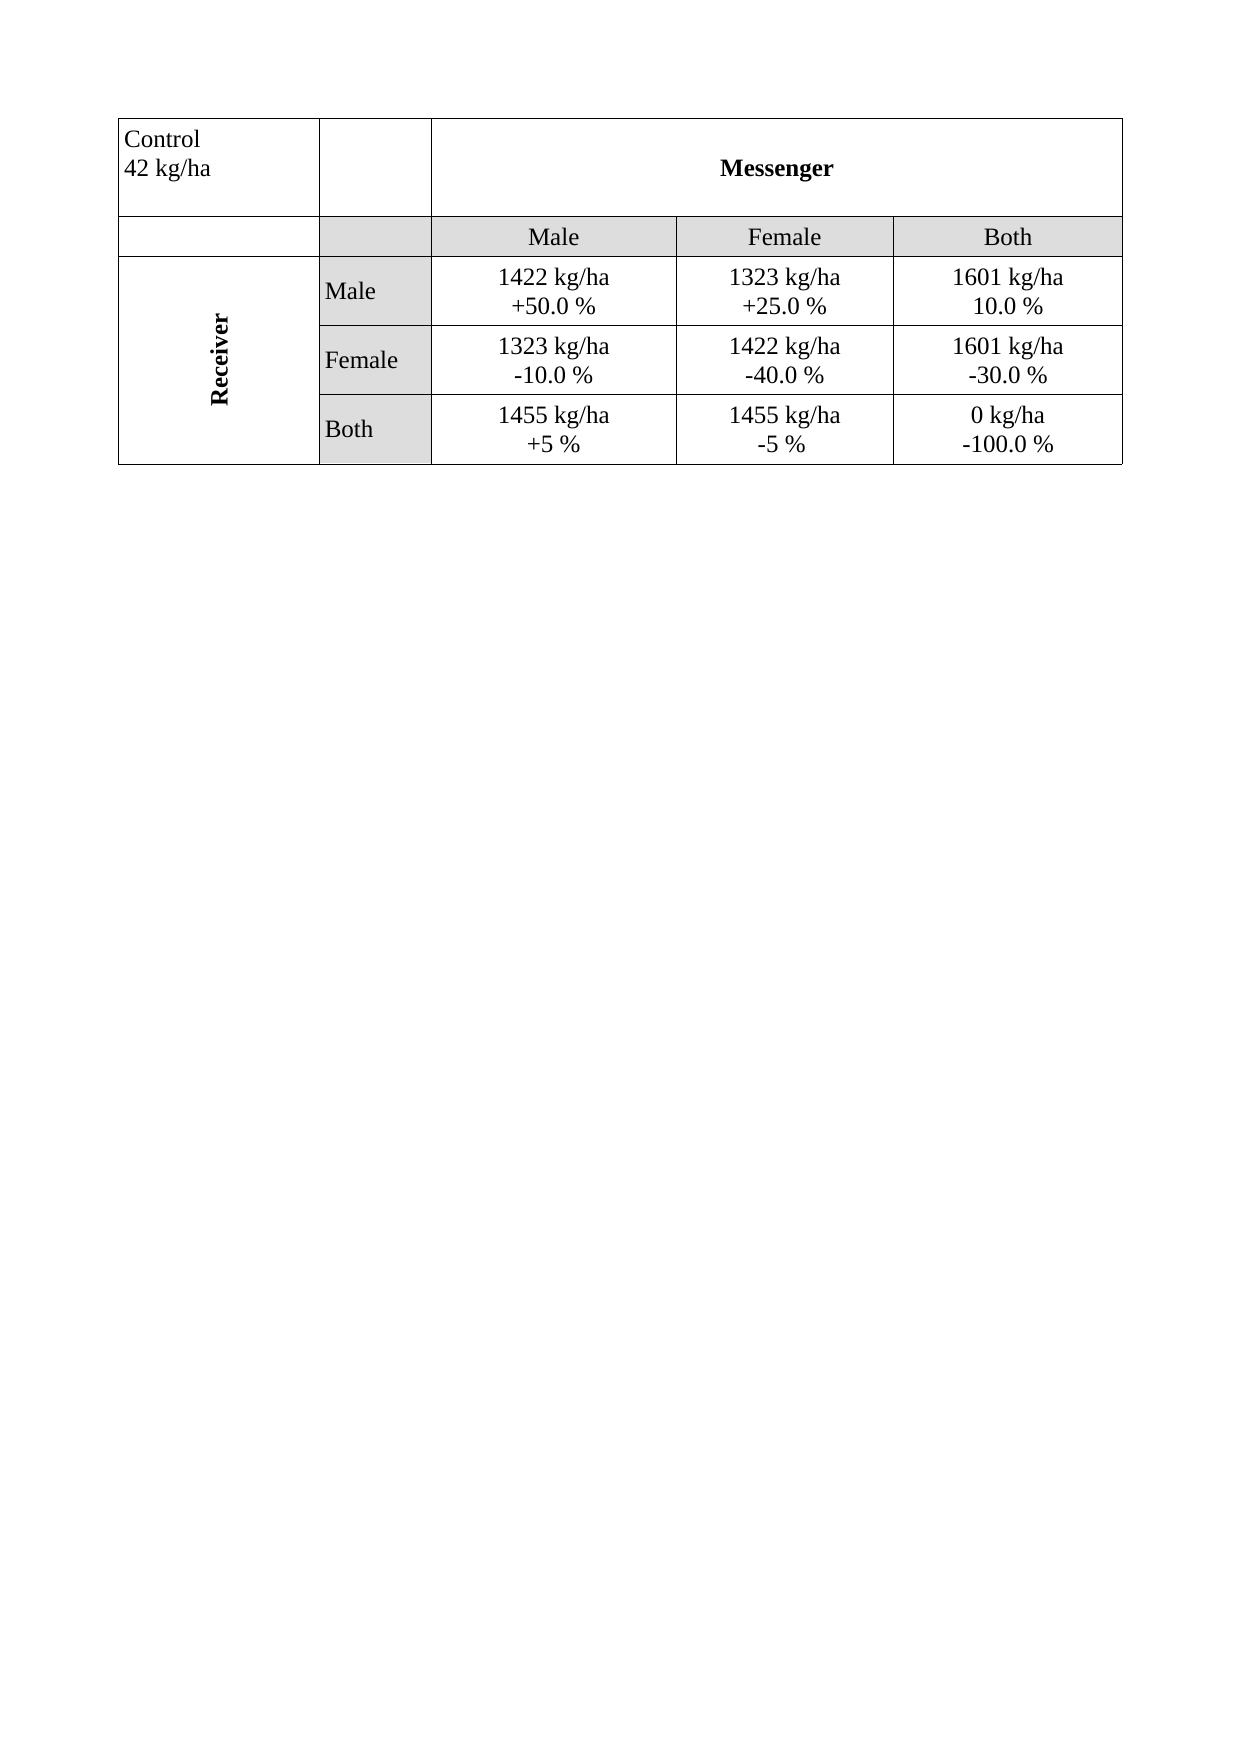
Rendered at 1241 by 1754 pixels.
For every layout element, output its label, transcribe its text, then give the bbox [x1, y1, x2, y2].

table_cell Male [432, 217, 676, 256]
table_cell 1601 kg/ha 10.0 % [894, 257, 1122, 325]
table_cell Receiver [119, 257, 319, 463]
table_cell Female [320, 326, 431, 394]
table_cell 1323 kg/ha +25.0 % [677, 257, 893, 325]
table_cell 1422 kg/ha -40.0 % [677, 326, 893, 394]
table_cell 0 kg/ha -100.0 % [894, 395, 1122, 463]
table_cell 1601 kg/ha -30.0 % [894, 326, 1122, 394]
table_cell 1323 kg/ha -10.0 % [432, 326, 676, 394]
table_cell Both [320, 395, 431, 463]
table_cell 1455 kg/ha -5 % [677, 395, 893, 463]
table_cell 1455 kg/ha +5 % [432, 395, 676, 463]
table_cell Female [677, 217, 893, 256]
table_cell Both [894, 217, 1122, 256]
table_header Control 42 kg/ha [119, 119, 319, 216]
table_header [320, 119, 431, 216]
table_cell [119, 217, 319, 256]
table_cell Male [320, 257, 431, 325]
table_cell 1422 kg/ha +50.0 % [432, 257, 676, 325]
table_cell [320, 217, 431, 256]
table_header Messenger [432, 119, 1122, 216]
